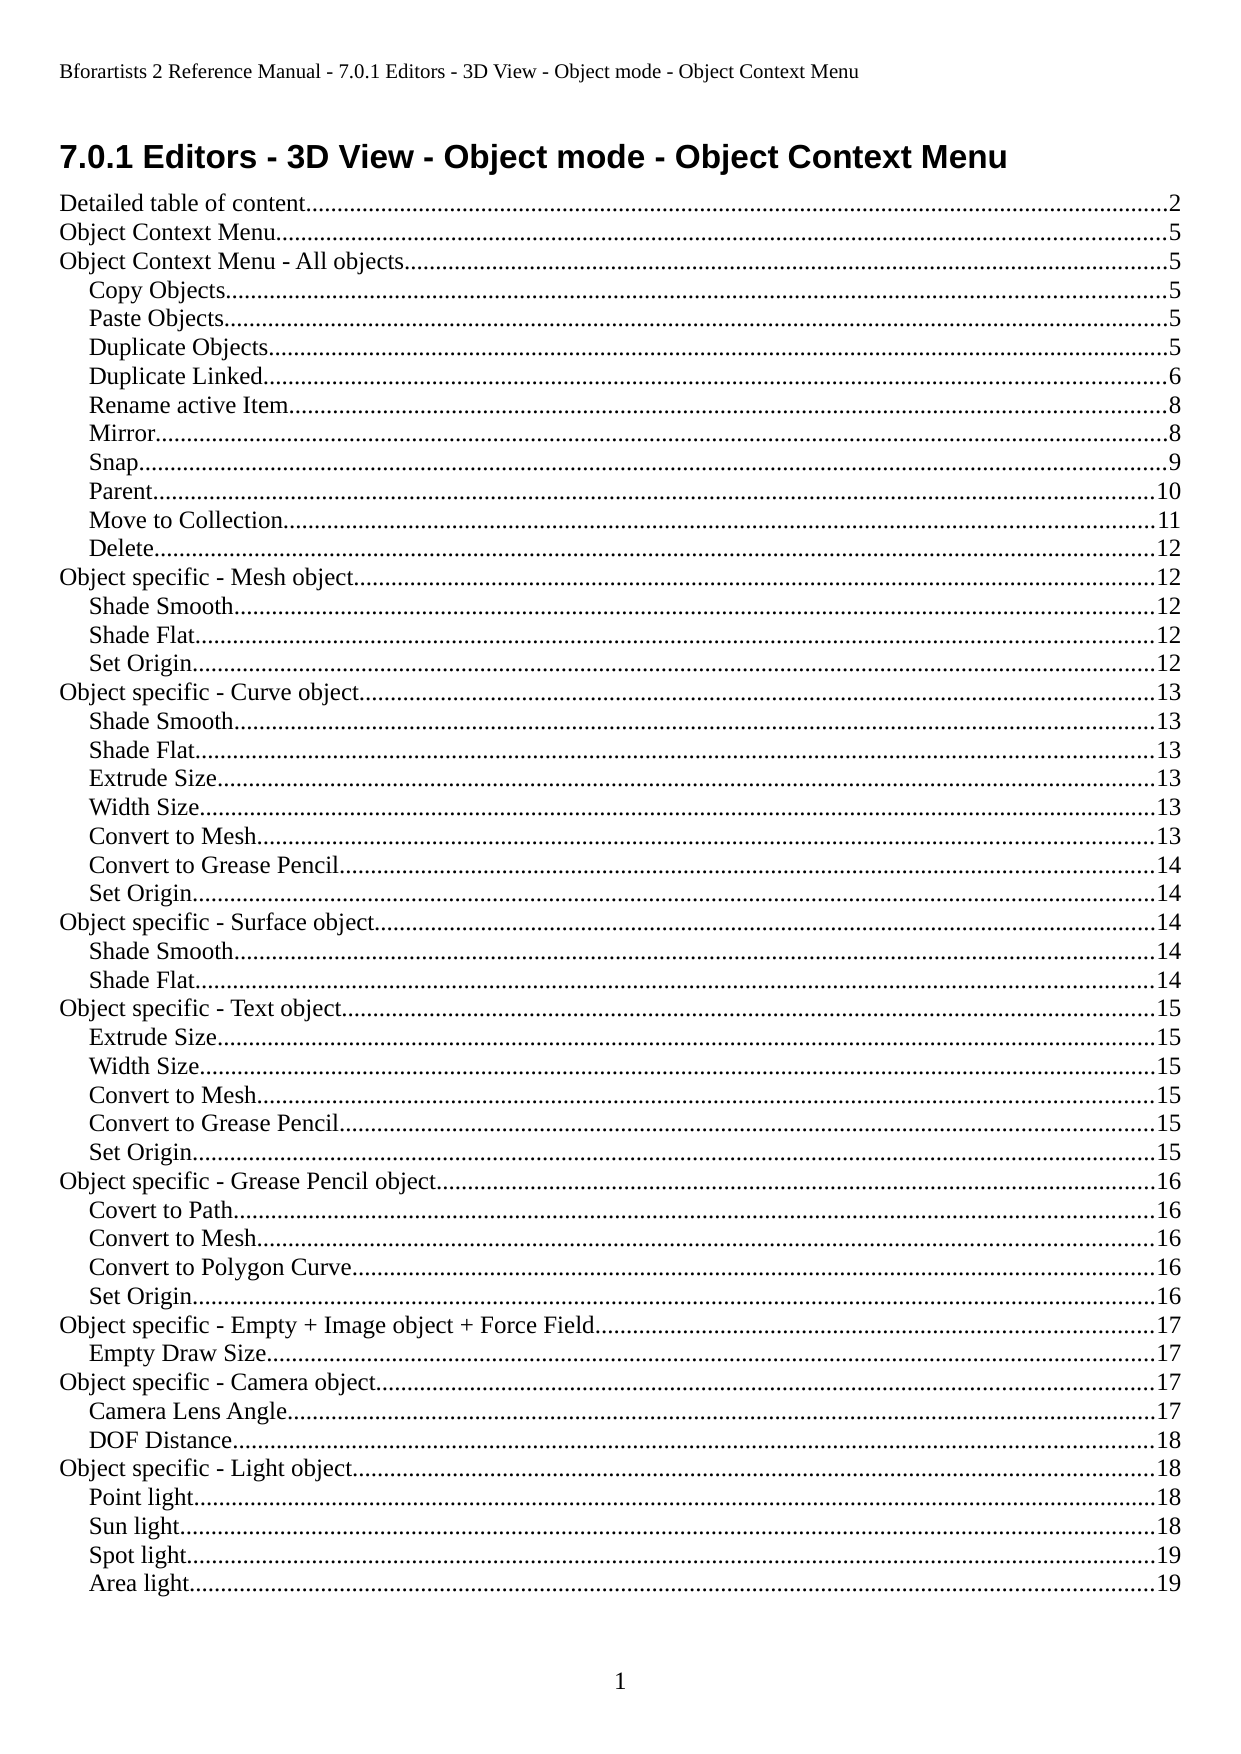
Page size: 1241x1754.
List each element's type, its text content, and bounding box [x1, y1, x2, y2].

text Delete 12 [88, 533, 1181, 562]
text Convert to Mesh 16 [88, 1223, 1181, 1252]
text Move to Collection 11 [88, 505, 1181, 533]
text Extrude Size 13 [88, 763, 1181, 792]
text Object specific - Empty + Image object + Force Field 17 [59, 1310, 1181, 1338]
text Set Origin 14 [88, 878, 1181, 907]
text Object specific - Light object 18 [59, 1453, 1181, 1482]
text Object specific - Surface object 14 [59, 907, 1181, 936]
text Rename active Item 8 [88, 390, 1181, 418]
text Parent 10 [88, 476, 1181, 505]
text Shade Smooth 14 [88, 936, 1181, 965]
text Convert to Mesh 15 [88, 1080, 1181, 1108]
text Snap 9 [88, 447, 1181, 476]
text Shade Smooth 12 [88, 591, 1181, 620]
text Mirror 8 [88, 418, 1181, 447]
text Object Context Menu - All objects 5 [59, 246, 1181, 275]
text Set Origin 12 [88, 648, 1181, 677]
text Convert to Mesh 13 [88, 821, 1181, 850]
text Spot light 19 [88, 1540, 1181, 1568]
text Convert to Grease Pencil 15 [88, 1108, 1181, 1137]
text Object specific - Camera object 17 [59, 1367, 1181, 1396]
text Copy Objects 5 [88, 275, 1181, 303]
text Shade Flat 12 [88, 620, 1181, 648]
text Duplicate Linked 6 [88, 361, 1181, 390]
text Shade Flat 13 [88, 735, 1181, 763]
text Object Context Menu 5 [59, 217, 1181, 246]
text Paste Objects 5 [88, 303, 1181, 332]
subtitle 7.0.1 Editors - 3D View - Object mode - Object Context Menu [59, 138, 1181, 176]
text Shade Flat 14 [88, 965, 1181, 993]
text Object specific - Text object 15 [59, 993, 1181, 1022]
text Shade Smooth 13 [88, 706, 1181, 735]
text Object specific - Mesh object 12 [59, 562, 1181, 591]
text Convert to Polygon Curve 16 [88, 1252, 1181, 1281]
text Set Origin 15 [88, 1137, 1181, 1166]
text Camera Lens Angle 17 [88, 1396, 1181, 1425]
text Point light 18 [88, 1482, 1181, 1511]
text Detailed table of content 2 [59, 188, 1181, 217]
text Area light 19 [88, 1568, 1181, 1597]
text Convert to Grease Pencil 14 [88, 850, 1181, 878]
text Width Size 15 [88, 1051, 1181, 1080]
text DOF Distance 18 [88, 1425, 1181, 1453]
text Extrude Size 15 [88, 1022, 1181, 1051]
text Empty Draw Size 17 [88, 1338, 1181, 1367]
text Object specific - Grease Pencil object 16 [59, 1166, 1181, 1195]
text Covert to Path 16 [88, 1195, 1181, 1223]
text Duplicate Objects 5 [88, 332, 1181, 361]
text Object specific - Curve object 13 [59, 677, 1181, 706]
text Width Size 13 [88, 792, 1181, 821]
text Sun light 18 [88, 1511, 1181, 1540]
text Set Origin 16 [88, 1281, 1181, 1310]
